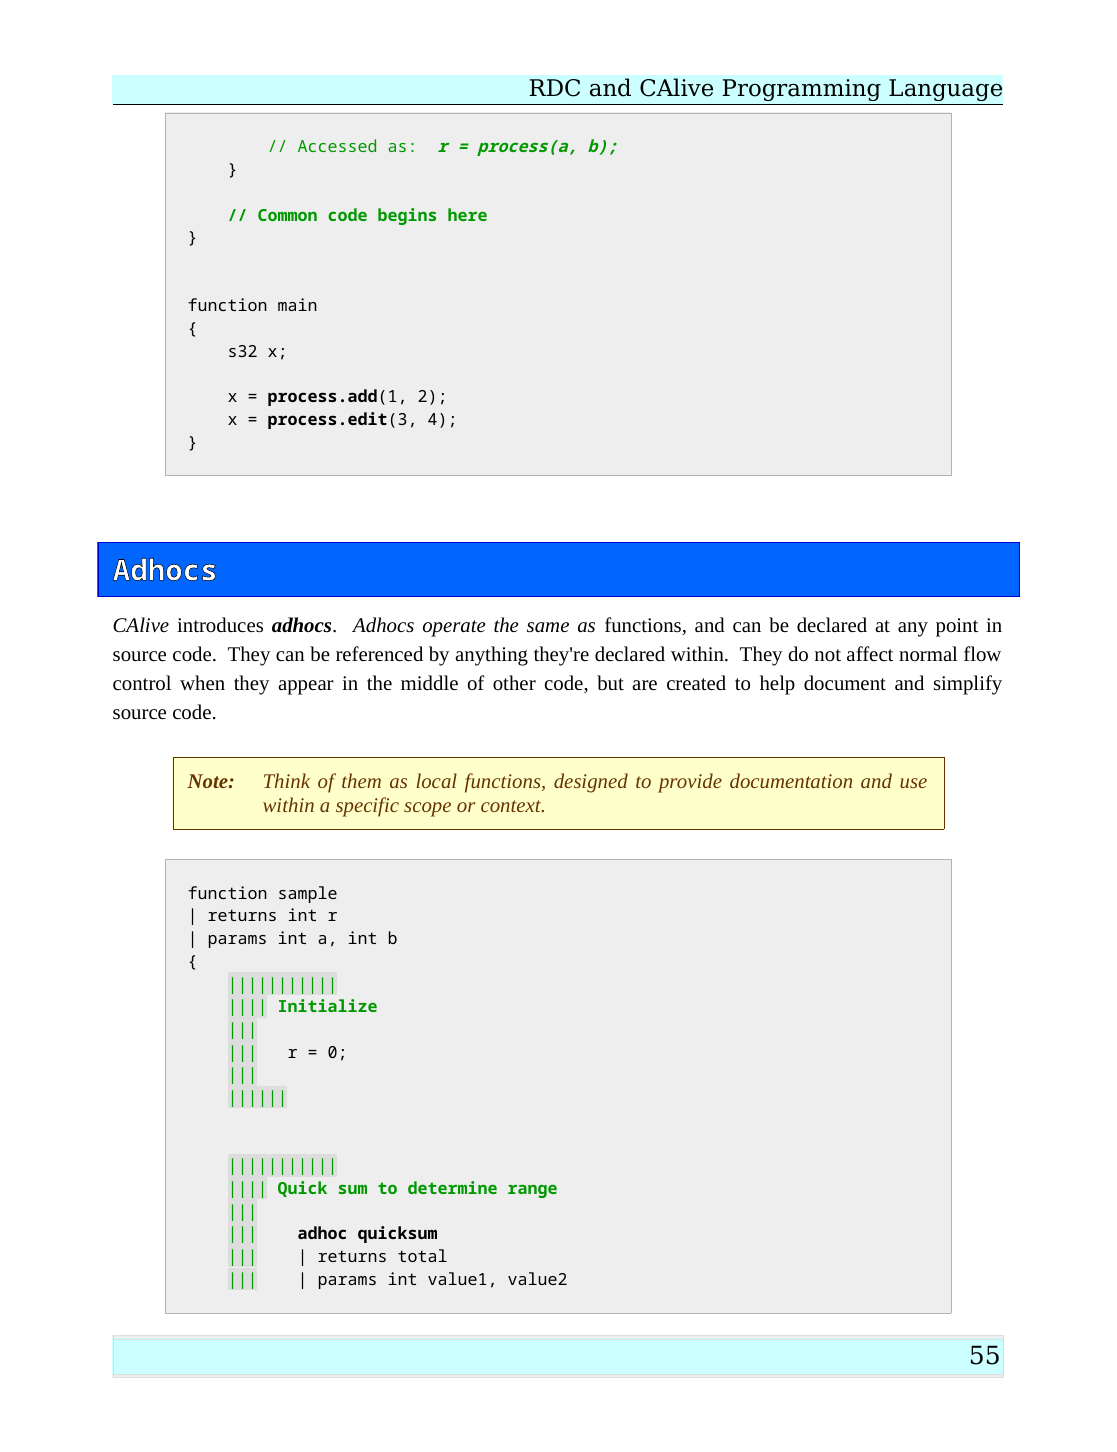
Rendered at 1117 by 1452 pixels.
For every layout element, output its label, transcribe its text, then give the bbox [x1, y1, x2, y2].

text // Accessed as: r = process(a, b); } // Common code begins here } function main { s32 x; x = process.add(1, 2); x = process.edit(3, 4); } [166, 114, 951, 475]
text CAlive introduces adhocs. Adhocs operate the same as functions, and can be declared at any point in source code. They can be referenced by anything they're declared within. They do not affect normal flow control when they appear in the middle of other code, but are created to help document and simplify source code. [112, 613, 1003, 724]
text function sample | returns int r | params int a, int b { ||||||||||| |||| Initialize ||| ||| r = 0; ||| |||||| ||||||||||| |||| Quick sum to determine range ||| ||| adhoc quicksum ||| | returns total ||| | params int value1, value2 [166, 860, 951, 1313]
text Note: Think of them as local functions, designed to provide documentation and use within a specific scope or context. [174, 758, 944, 829]
subtitle Adhocs [99, 543, 1019, 596]
